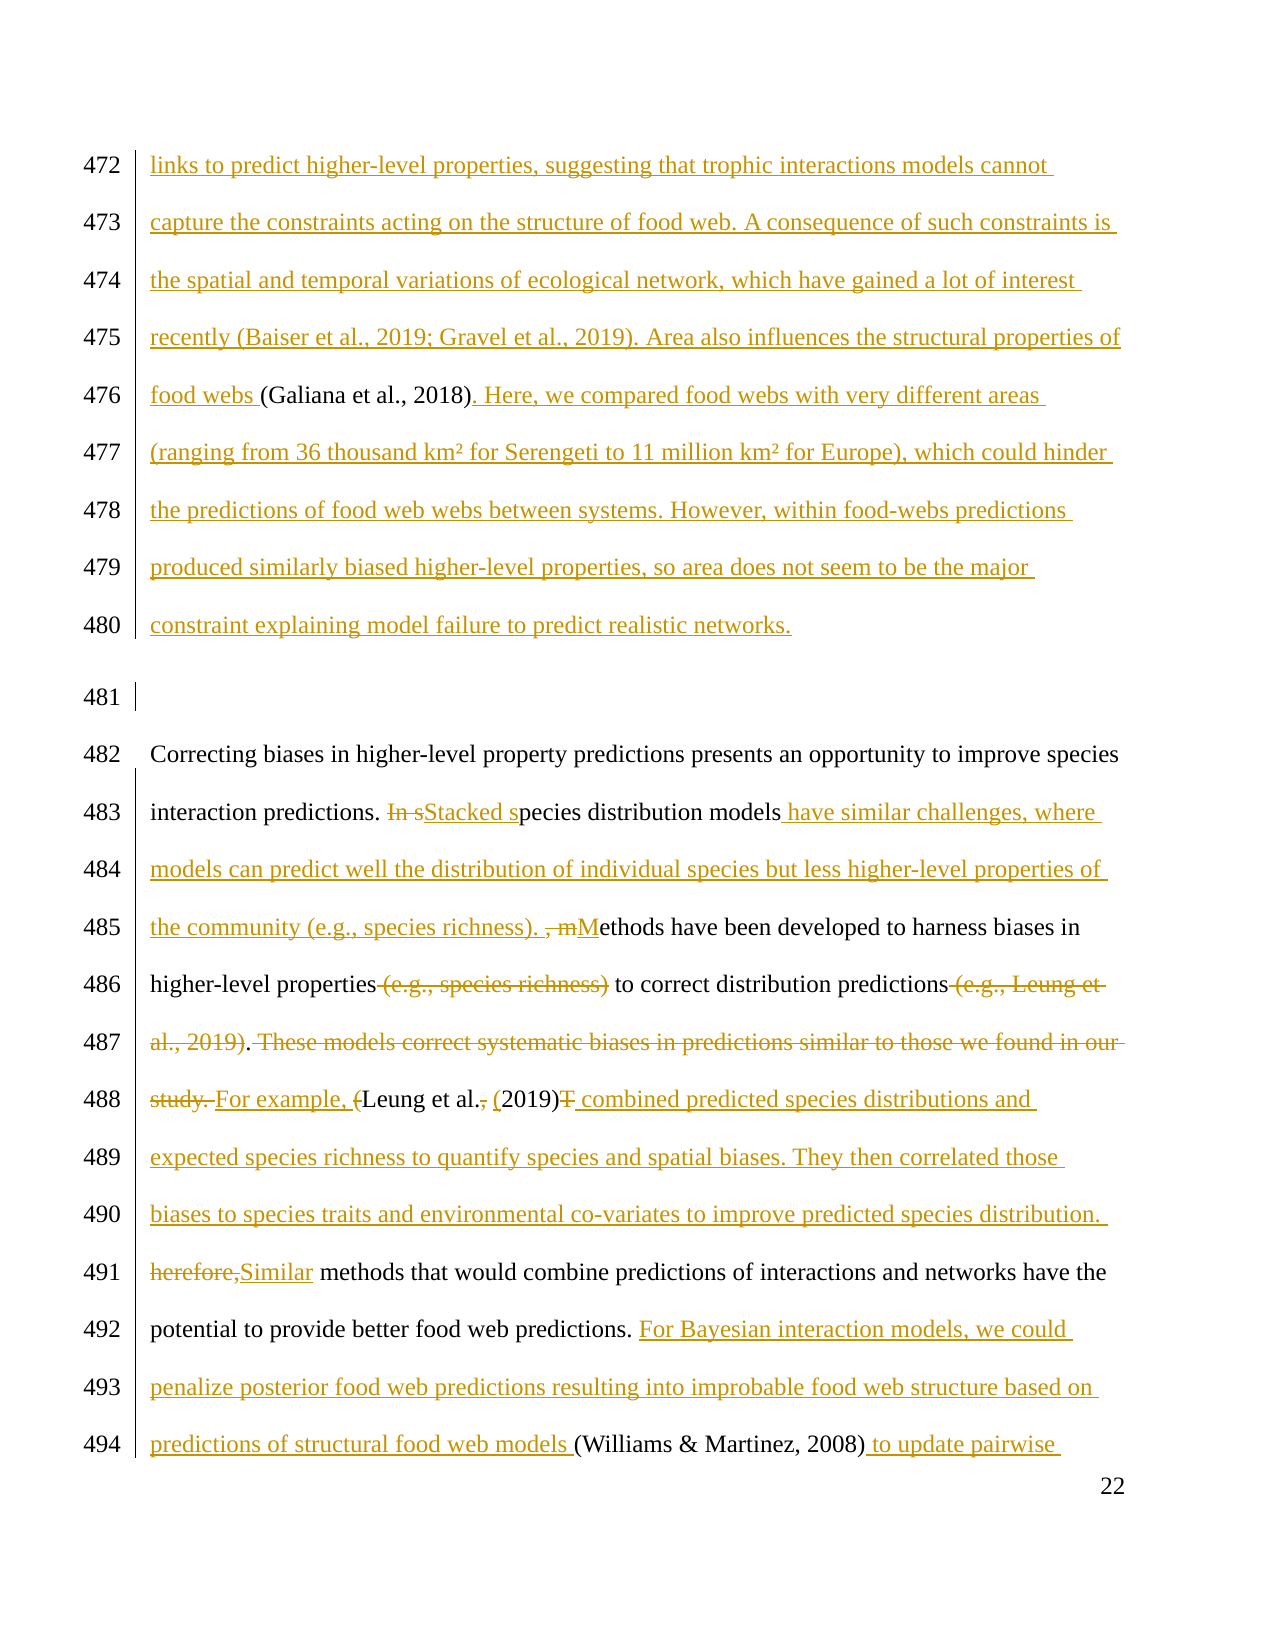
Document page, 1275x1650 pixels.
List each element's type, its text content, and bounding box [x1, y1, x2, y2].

text links to predict higher-level properties, suggesting that trophic interactions models cannot capture the constraints acting on the structure of food web. A consequence of such constraints is the spatial and temporal variations of ecological network, which have gained a lot of interest recently (Baiser et al., 2019; Gravel et al., 2019). Area also influences the structural properties of food webs (Galiana et al., 2018). Here, we compared food webs with very different areas (ranging from 36 thousand km² for Serengeti to 11 million km² for Europe), which could hinder the predictions of food web webs between systems. However, within food-webs predictions produced similarly biased higher-level properties, so area does not seem to be the major constraint explaining model failure to predict realistic networks. [150, 150, 1125, 639]
text Correcting biases in higher-level property predictions presents an opportunity to improve species interaction predictions. Stacked species distribution models have similar challenges, where models can predict well the distribution of individual species but less higher-level properties of the community (e.g., species richness). Methods have been developed to harness biases in higher-level properties to correct distribution predictions.For example, Leung et al. (2019) combined predicted species distributions and expected species richness to quantify species and spatial biases. They then correlated those biases to species traits and environmental co-variates to improve predicted species distribution. Similar methods that would combine predictions of interactions and networks have the potential to provide better food web predictions. For Bayesian interaction models, we could penalize posterior food web predictions resulting into improbable food web structure based on predictions of structural food web models (Williams & Martinez, 2008) to update pairwise interaction probabilities. [150, 739, 1125, 1458]
